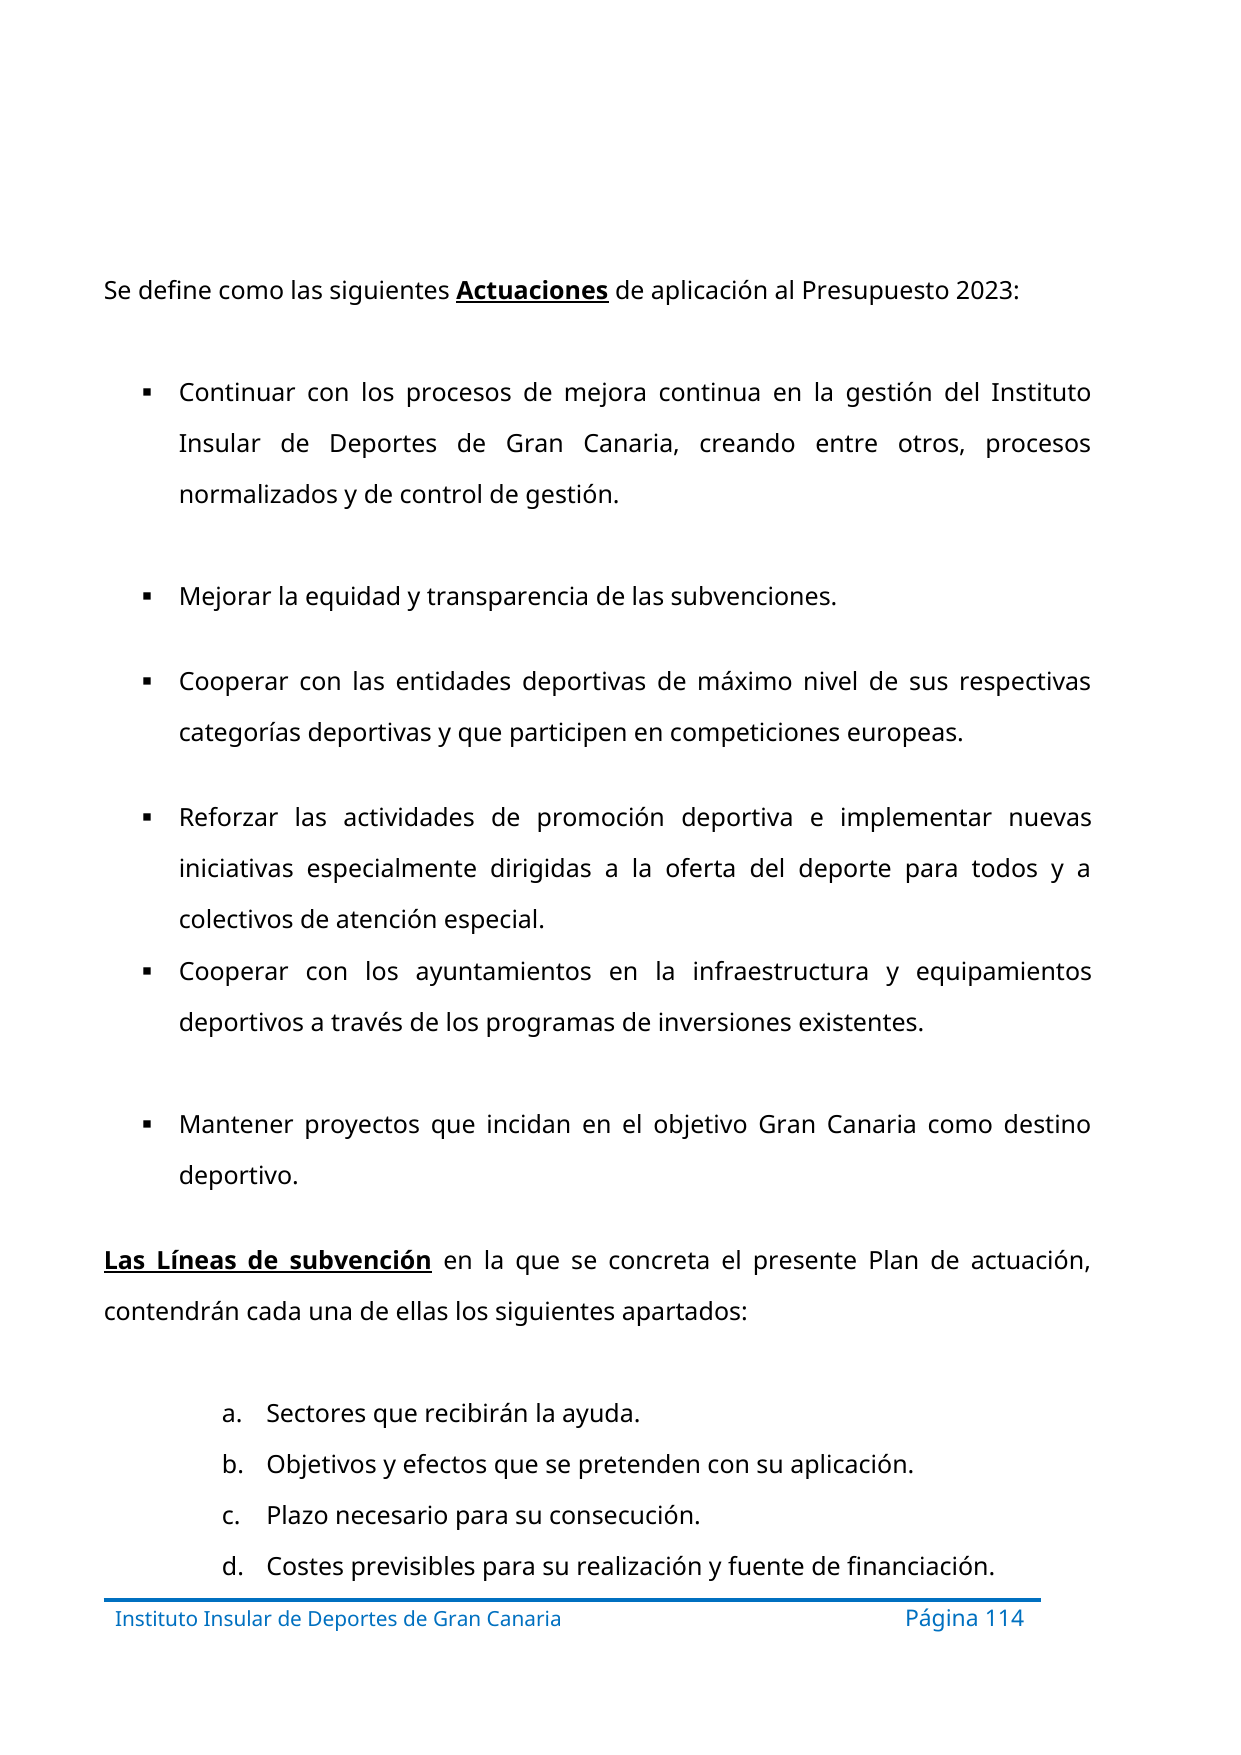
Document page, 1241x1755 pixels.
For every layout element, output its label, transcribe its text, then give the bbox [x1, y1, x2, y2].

list Objetivos y efectos que se pretenden con su aplicación. [222, 1447, 1093, 1481]
list Mantener proyectos que incidan en el objetivo Gran Canaria como destino deportivo. [141, 1106, 1093, 1191]
text Las Líneas de subvención en la que se concreta el presente Plan de actuación, contendrán cada una de ellas los siguientes apartados: [103, 1242, 1093, 1328]
list Sectores que recibirán la ayuda. [222, 1396, 1093, 1430]
list Reforzar las actividades de promoción deportiva e implementar nuevas iniciativas especialmente dirigidas a la oferta del deporte para todos y a colectivos de atención especial. [141, 800, 1093, 936]
text Se define como las siguientes Actuaciones de aplicación al Presupuesto 2023: [103, 273, 1093, 307]
list Cooperar con las entidades deportivas de máximo nivel de sus respectivas categorías deportivas y que participen en competiciones europeas. [141, 664, 1093, 749]
list Plazo necesario para su consecución. [222, 1498, 1093, 1532]
list Costes previsibles para su realización y fuente de financiación. [222, 1549, 1093, 1583]
list Continuar con los procesos de mejora continua en la gestión del Instituto Insular de Deportes de Gran Canaria, creando entre otros, procesos normalizados y de control de gestión. [141, 375, 1093, 511]
list Cooperar con los ayuntamientos en la infraestructura y equipamientos deportivos a través de los programas de inversiones existentes. [141, 953, 1093, 1038]
list Mejorar la equidad y transparencia de las subvenciones. [141, 579, 1093, 613]
